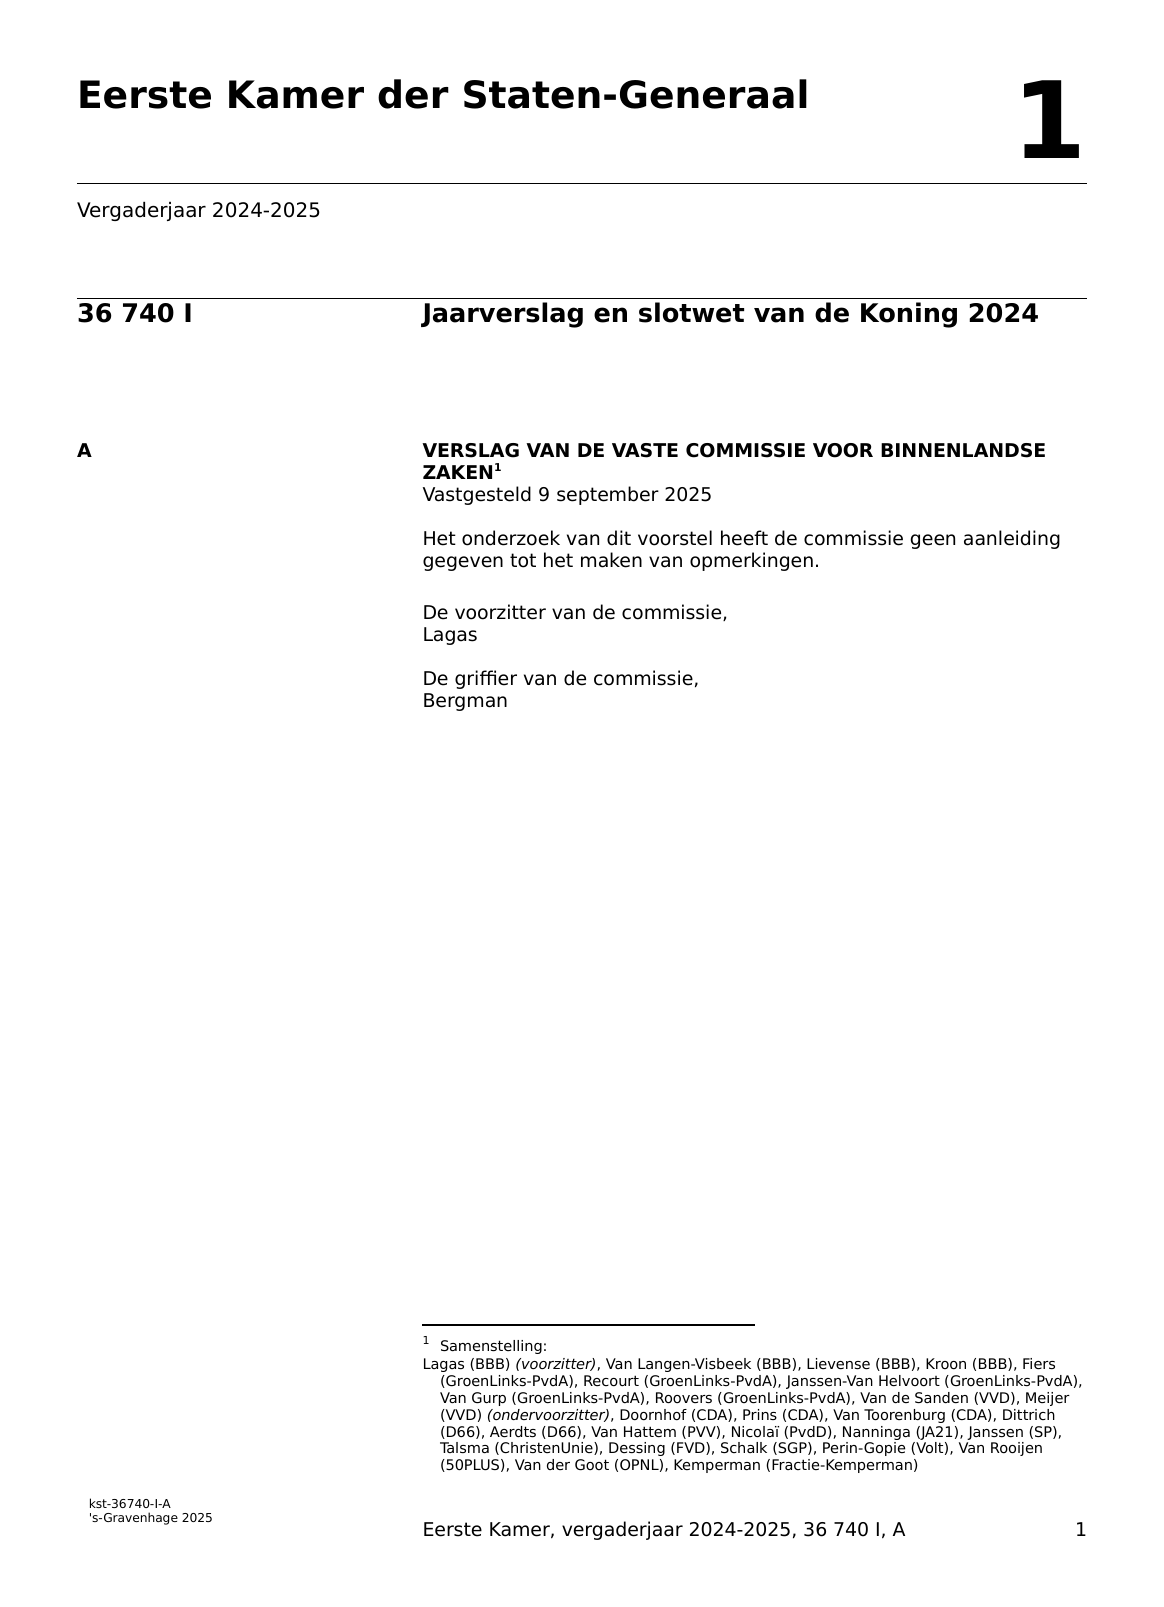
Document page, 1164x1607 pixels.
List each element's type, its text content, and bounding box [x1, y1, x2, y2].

text Lagas (BBB) (voorzitter), Van Langen-Visbeek (BBB), Lievense (BBB), Kroon (BBB), Fiers (GroenLinks-PvdA), Recourt (GroenLinks-PvdA), Janssen-Van Helvoort (GroenLinks-PvdA), Van Gurp (GroenLinks-PvdA), Roovers (GroenLinks-PvdA), Van de Sanden (VVD), Meijer (VVD) (ondervoorzitter), Doornhof (CDA), Prins (CDA), Van Toorenburg (CDA), Dittrich (D66), Aerdts (D66), Van Hattem (PVV), Nicolaï (PvdD), Nanninga (JA21), Janssen (SP), Talsma (ChristenUnie), Dessing (FVD), Schalk (SGP), Perin-Gopie (Volt), Van Rooijen (50PLUS), Van der Goot (OPNL), Kemperman (Fractie-Kemperman) [422, 1356, 1087, 1474]
table_cell Vergaderjaar 2024-2025 [77, 184, 1087, 298]
text De voorzitter van de commissie, Lagas [422, 602, 1087, 646]
text De griffier van de commissie, Bergman [422, 668, 1087, 712]
subtitle A VERSLAG VAN DE VASTE COMMISSIE VOOR BINNENLANDSE ZAKEN [77, 440, 1087, 484]
text Samenstelling: [422, 1334, 1087, 1356]
text Vastgesteld 9 september 2025 [422, 484, 1087, 506]
table_header 1 [886, 59, 1087, 183]
subtitle 36 740 I Jaarverslag en slotwet van de Koning 2024 [77, 299, 1087, 329]
text kst-36740-I-A [88, 1497, 323, 1511]
table_header Eerste Kamer der Staten-Generaal [77, 59, 886, 183]
text Het onderzoek van dit voorstel heeft de commissie geen aanleiding gegeven tot het maken van opmerkingen. [422, 528, 1087, 572]
text 's-Gravenhage 2025 [88, 1511, 323, 1525]
